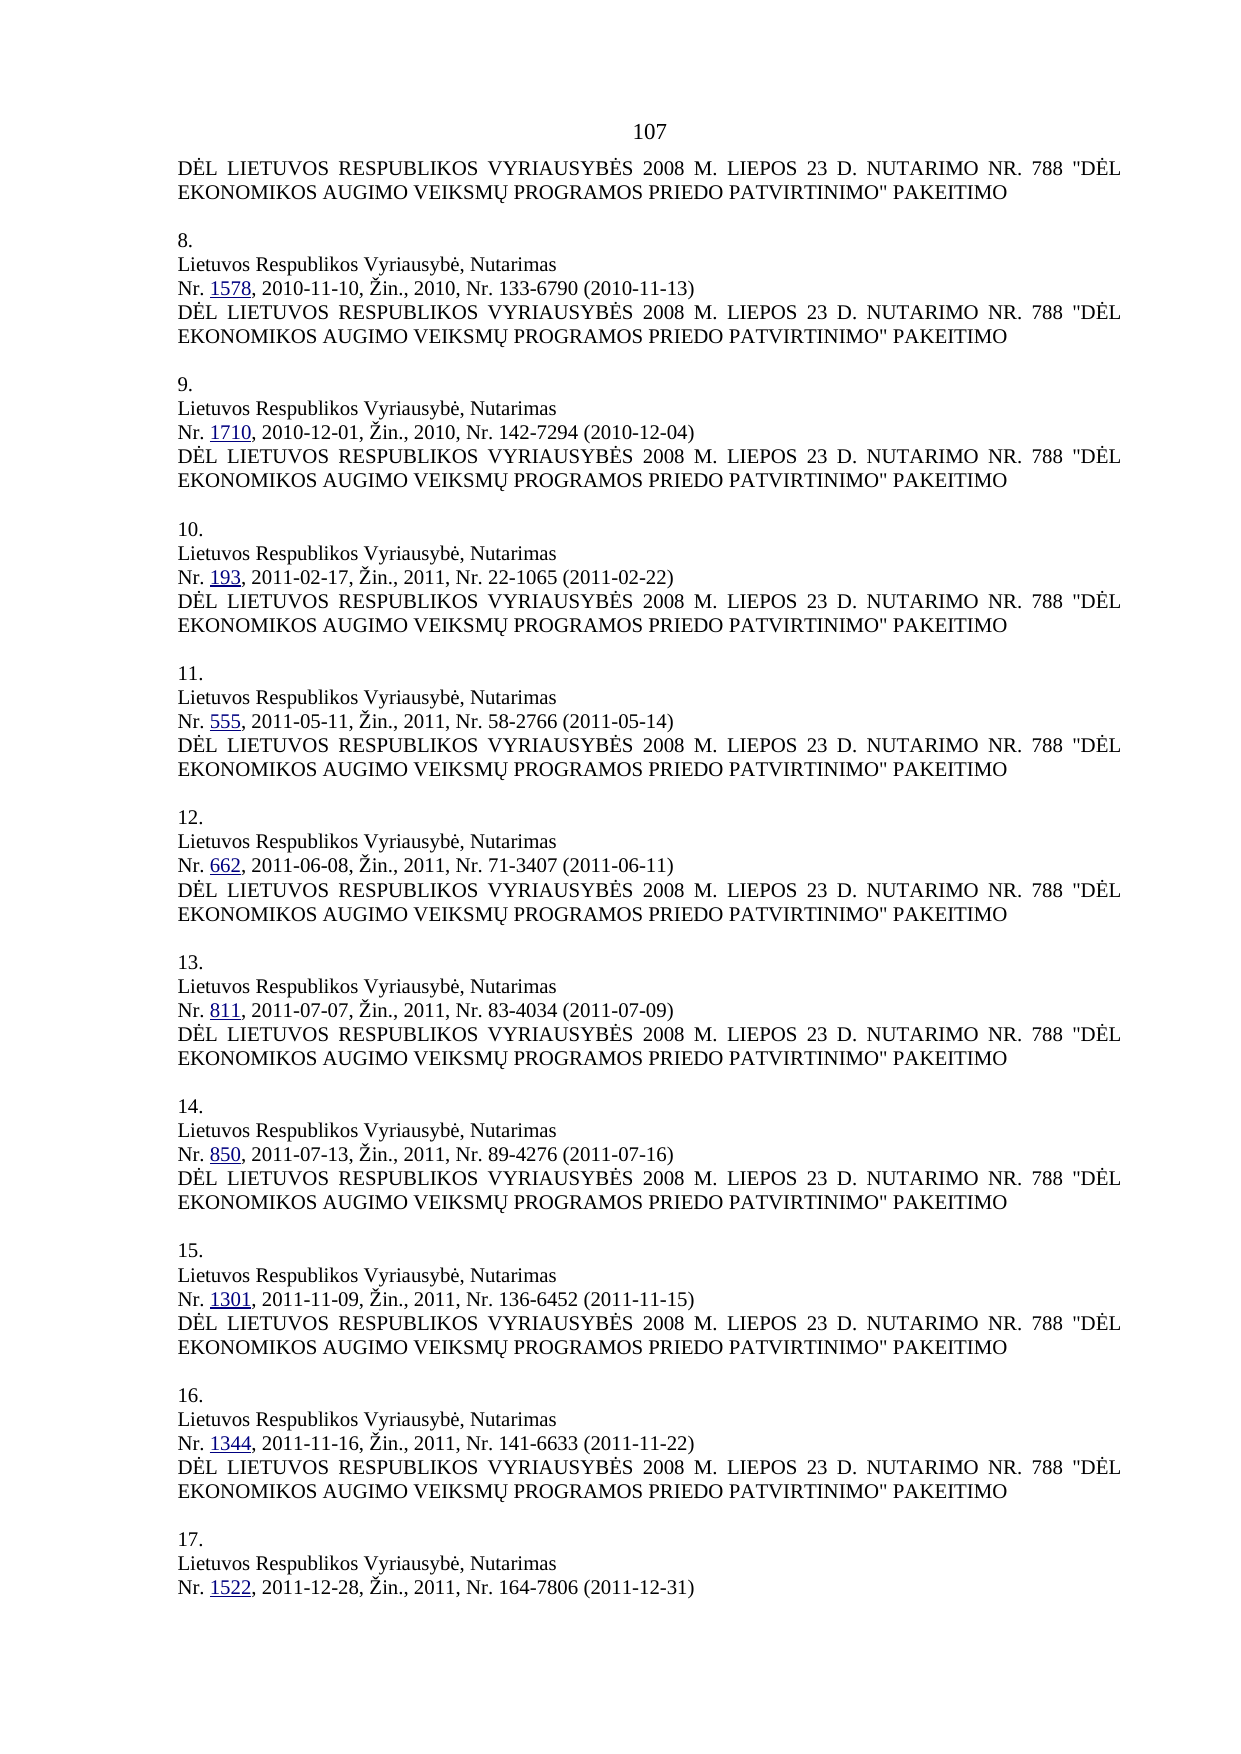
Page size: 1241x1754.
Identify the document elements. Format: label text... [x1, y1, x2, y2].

text Lietuvos Respublikos Vyriausybė, Nutarimas [177, 829, 1122, 853]
text 16. [177, 1383, 1122, 1407]
text Nr. 662, 2011-06-08, Žin., 2011, Nr. 71-3407 (2011-06-11) [177, 853, 1122, 877]
text 15. [177, 1238, 1122, 1262]
text Nr. 1522, 2011-12-28, Žin., 2011, Nr. 164-7806 (2011-12-31) [177, 1575, 1122, 1599]
text Lietuvos Respublikos Vyriausybė, Nutarimas [177, 685, 1122, 709]
text Nr. 193, 2011-02-17, Žin., 2011, Nr. 22-1065 (2011-02-22) [177, 565, 1122, 589]
text 11. [177, 661, 1122, 685]
text DĖL LIETUVOS RESPUBLIKOS VYRIAUSYBĖS 2008 M. LIEPOS 23 D. NUTARIMO NR. 788 "DĖL EKONOMIKOS AUGIMO VEIKSMŲ PROGRAMOS PRIEDO PATVIRTINIMO" PAKEITIMO [177, 1166, 1122, 1214]
text Nr. 1301, 2011-11-09, Žin., 2011, Nr. 136-6452 (2011-11-15) [177, 1287, 1122, 1311]
text Lietuvos Respublikos Vyriausybė, Nutarimas [177, 252, 1122, 276]
text DĖL LIETUVOS RESPUBLIKOS VYRIAUSYBĖS 2008 M. LIEPOS 23 D. NUTARIMO NR. 788 "DĖL EKONOMIKOS AUGIMO VEIKSMŲ PROGRAMOS PRIEDO PATVIRTINIMO" PAKEITIMO [177, 156, 1122, 204]
text Nr. 555, 2011-05-11, Žin., 2011, Nr. 58-2766 (2011-05-14) [177, 709, 1122, 733]
text 8. [177, 228, 1122, 252]
text Lietuvos Respublikos Vyriausybė, Nutarimas [177, 1551, 1122, 1575]
text Nr. 811, 2011-07-07, Žin., 2011, Nr. 83-4034 (2011-07-09) [177, 998, 1122, 1022]
text Nr. 1344, 2011-11-16, Žin., 2011, Nr. 141-6633 (2011-11-22) [177, 1431, 1122, 1455]
text 17. [177, 1527, 1122, 1551]
text DĖL LIETUVOS RESPUBLIKOS VYRIAUSYBĖS 2008 M. LIEPOS 23 D. NUTARIMO NR. 788 "DĖL EKONOMIKOS AUGIMO VEIKSMŲ PROGRAMOS PRIEDO PATVIRTINIMO" PAKEITIMO [177, 1455, 1122, 1503]
text DĖL LIETUVOS RESPUBLIKOS VYRIAUSYBĖS 2008 M. LIEPOS 23 D. NUTARIMO NR. 788 "DĖL EKONOMIKOS AUGIMO VEIKSMŲ PROGRAMOS PRIEDO PATVIRTINIMO" PAKEITIMO [177, 444, 1122, 492]
text Lietuvos Respublikos Vyriausybė, Nutarimas [177, 1262, 1122, 1287]
text 12. [177, 805, 1122, 829]
text Lietuvos Respublikos Vyriausybė, Nutarimas [177, 1118, 1122, 1142]
text DĖL LIETUVOS RESPUBLIKOS VYRIAUSYBĖS 2008 M. LIEPOS 23 D. NUTARIMO NR. 788 "DĖL EKONOMIKOS AUGIMO VEIKSMŲ PROGRAMOS PRIEDO PATVIRTINIMO" PAKEITIMO [177, 733, 1122, 781]
text 9. [177, 372, 1122, 396]
text DĖL LIETUVOS RESPUBLIKOS VYRIAUSYBĖS 2008 M. LIEPOS 23 D. NUTARIMO NR. 788 "DĖL EKONOMIKOS AUGIMO VEIKSMŲ PROGRAMOS PRIEDO PATVIRTINIMO" PAKEITIMO [177, 589, 1122, 637]
text Nr. 850, 2011-07-13, Žin., 2011, Nr. 89-4276 (2011-07-16) [177, 1142, 1122, 1166]
text Lietuvos Respublikos Vyriausybė, Nutarimas [177, 396, 1122, 420]
text DĖL LIETUVOS RESPUBLIKOS VYRIAUSYBĖS 2008 M. LIEPOS 23 D. NUTARIMO NR. 788 "DĖL EKONOMIKOS AUGIMO VEIKSMŲ PROGRAMOS PRIEDO PATVIRTINIMO" PAKEITIMO [177, 1311, 1122, 1359]
text DĖL LIETUVOS RESPUBLIKOS VYRIAUSYBĖS 2008 M. LIEPOS 23 D. NUTARIMO NR. 788 "DĖL EKONOMIKOS AUGIMO VEIKSMŲ PROGRAMOS PRIEDO PATVIRTINIMO" PAKEITIMO [177, 1022, 1122, 1070]
text 13. [177, 950, 1122, 974]
text Lietuvos Respublikos Vyriausybė, Nutarimas [177, 1407, 1122, 1431]
text Lietuvos Respublikos Vyriausybė, Nutarimas [177, 974, 1122, 998]
text Lietuvos Respublikos Vyriausybė, Nutarimas [177, 541, 1122, 565]
text 14. [177, 1094, 1122, 1118]
text 10. [177, 517, 1122, 541]
text DĖL LIETUVOS RESPUBLIKOS VYRIAUSYBĖS 2008 M. LIEPOS 23 D. NUTARIMO NR. 788 "DĖL EKONOMIKOS AUGIMO VEIKSMŲ PROGRAMOS PRIEDO PATVIRTINIMO" PAKEITIMO [177, 877, 1122, 926]
text Nr. 1578, 2010-11-10, Žin., 2010, Nr. 133-6790 (2010-11-13) [177, 276, 1122, 300]
text DĖL LIETUVOS RESPUBLIKOS VYRIAUSYBĖS 2008 M. LIEPOS 23 D. NUTARIMO NR. 788 "DĖL EKONOMIKOS AUGIMO VEIKSMŲ PROGRAMOS PRIEDO PATVIRTINIMO" PAKEITIMO [177, 300, 1122, 348]
text Nr. 1710, 2010-12-01, Žin., 2010, Nr. 142-7294 (2010-12-04) [177, 420, 1122, 444]
